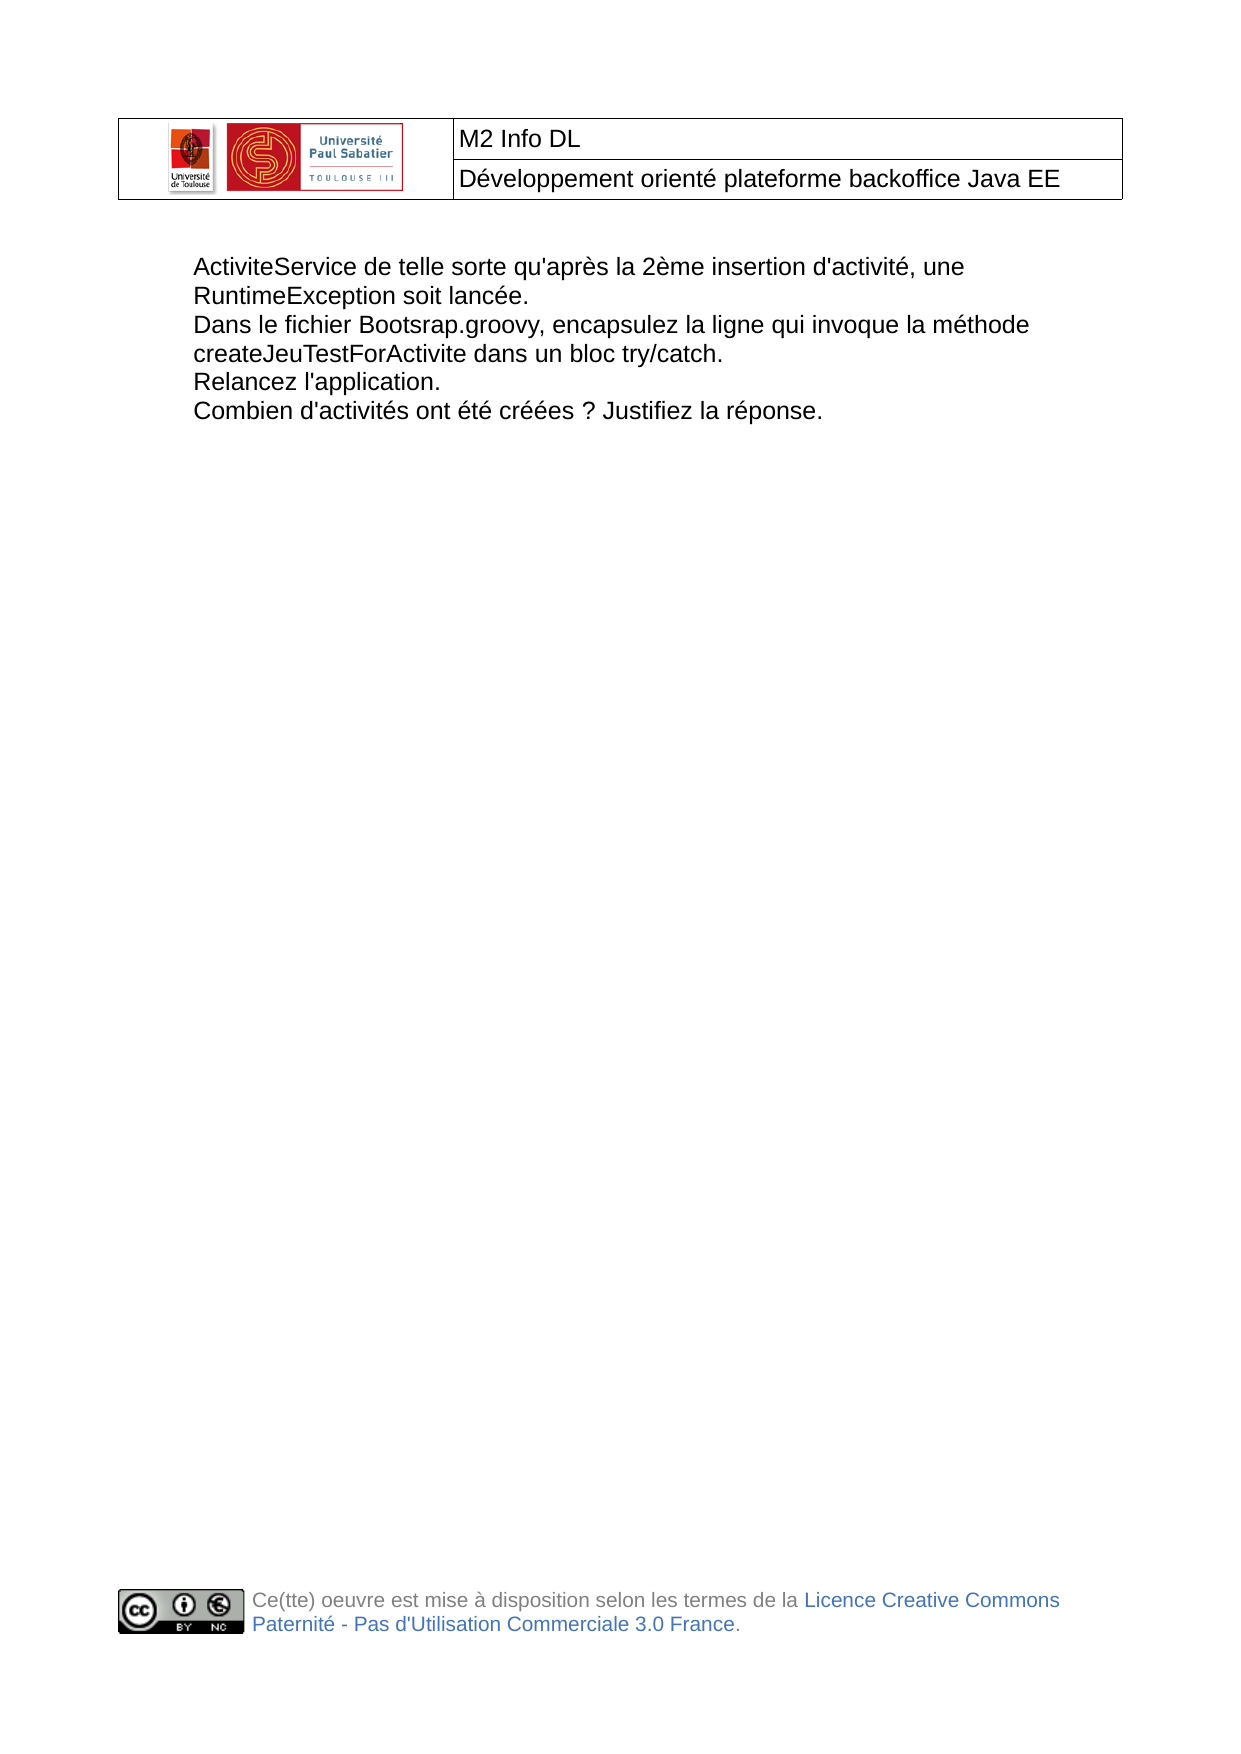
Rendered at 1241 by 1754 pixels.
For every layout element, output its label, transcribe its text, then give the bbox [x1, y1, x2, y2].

picture [164, 123, 407, 195]
picture [118, 1589, 245, 1634]
list ActiviteService de telle sorte qu'après la 2ème insertion d'activité, une RuntimeException soit lancée. [156, 252, 1122, 310]
list Relancez l'application. [156, 367, 1122, 396]
list Dans le fichier Bootsrap.groovy, encapsulez la ligne qui invoque la méthode createJeuTestForActivite dans un bloc try/catch. [156, 310, 1122, 367]
list Combien d'activités ont été créées ? Justifiez la réponse. [156, 396, 1122, 425]
